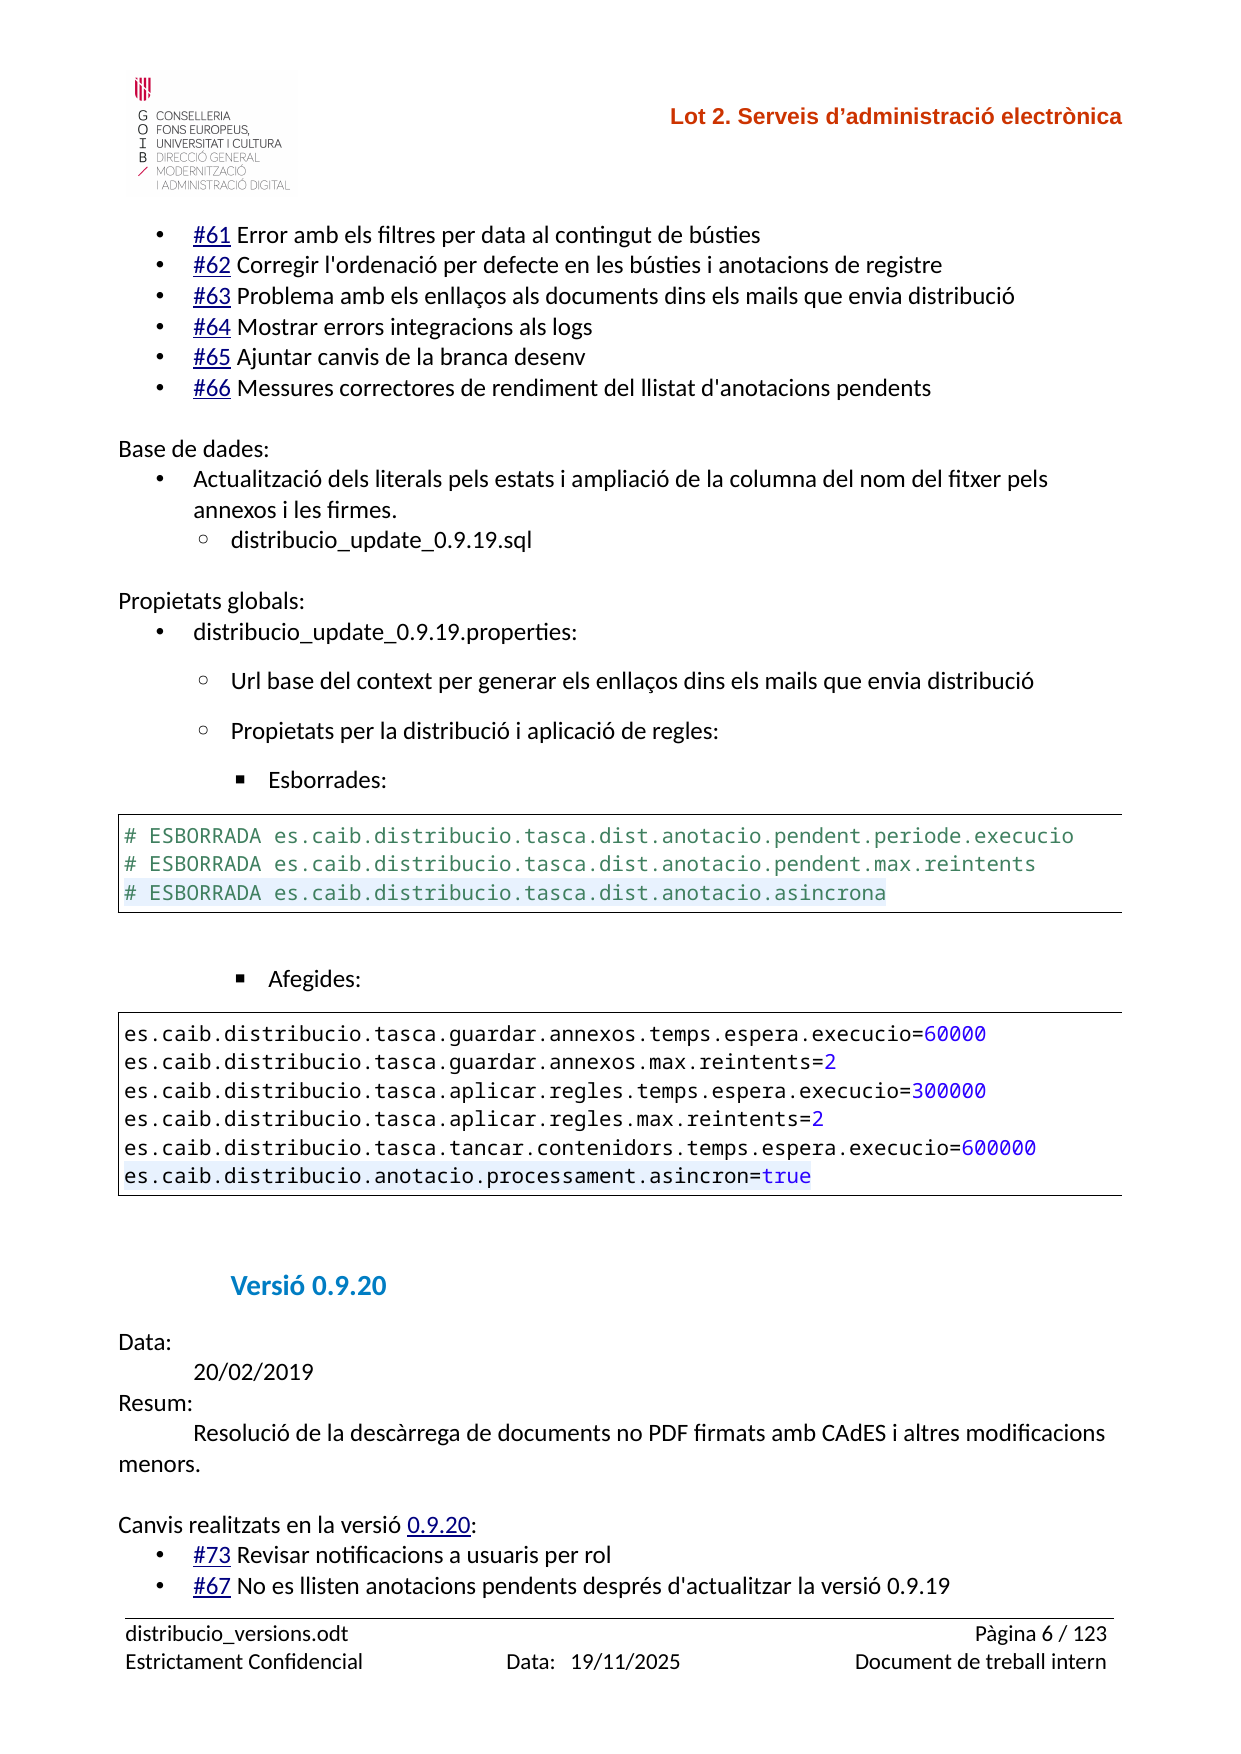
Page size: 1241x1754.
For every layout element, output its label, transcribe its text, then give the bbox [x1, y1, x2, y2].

text Resum: [118, 1387, 1122, 1417]
list #67 No es llisten anotacions pendents després d'actualitzar la versió 0.9.19 [156, 1570, 1122, 1601]
list #66 Messures correctores de rendiment del llistat d'anotacions pendents [156, 372, 1122, 402]
text Resolució de la descàrrega de documents no PDF firmats amb CAdES i altres modificacions menors. [118, 1417, 1122, 1478]
list Url base del context per generar els enllaços dins els mails que envia distribució [193, 666, 1122, 696]
list Propietats per la distribució i aplicació de regles: [193, 715, 1122, 746]
text Data: [118, 1326, 1122, 1356]
text Base de dades: [118, 433, 1122, 463]
text Canvis realitzats en la versió 0.9.20: [118, 1509, 1122, 1539]
list #63 Problema amb els enllaços als documents dins els mails que envia distribució [156, 280, 1122, 311]
list Afegides: [231, 963, 1122, 993]
list Esborrades: [231, 765, 1122, 795]
table_header es.caib.distribucio.tasca.guardar.annexos.temps.espera.execucio=60000 es.caib.distribucio.tasca.guardar.annexos.max.reintents=2 es.caib.distribucio.tasca.aplicar.regles.temps.espera.execucio=300000 es.caib.distribucio.tasca.aplicar.regles.max.reintents=2 es.caib.distribucio.tasca.tancar.contenidors.temps.espera.execucio=600000 es.caib.distribucio.anotacio.processament.asincron=true [119, 1013, 1122, 1195]
text Propietats globals: [118, 585, 1122, 616]
list #65 Ajuntar canvis de la branca desenv [156, 341, 1122, 372]
list #64 Mostrar errors integracions als logs [156, 311, 1122, 341]
subtitle Versió 0.9.20 [153, 1267, 1122, 1302]
table_header # ESBORRADA es.caib.distribucio.tasca.dist.anotacio.pendent.periode.execucio # ESBORRADA es.caib.distribucio.tasca.dist.anotacio.pendent.max.reintents # ESBORRADA es.caib.distribucio.tasca.dist.anotacio.asincrona [119, 815, 1122, 912]
list distribucio_update_0.9.19.properties: [156, 616, 1122, 646]
list distribucio_update_0.9.19.sql [193, 524, 1122, 555]
text 20/02/2019 [118, 1356, 1122, 1387]
list #62 Corregir l'ordenació per defecte en les bústies i anotacions de registre [156, 250, 1122, 280]
list #61 Error amb els filtres per data al contingut de bústies [156, 219, 1122, 250]
picture [126, 70, 299, 197]
list Actualització dels literals pels estats i ampliació de la columna del nom del fitxer pels annexos i les firmes. [156, 463, 1122, 524]
list #73 Revisar notificacions a usuaris per rol [156, 1539, 1122, 1570]
